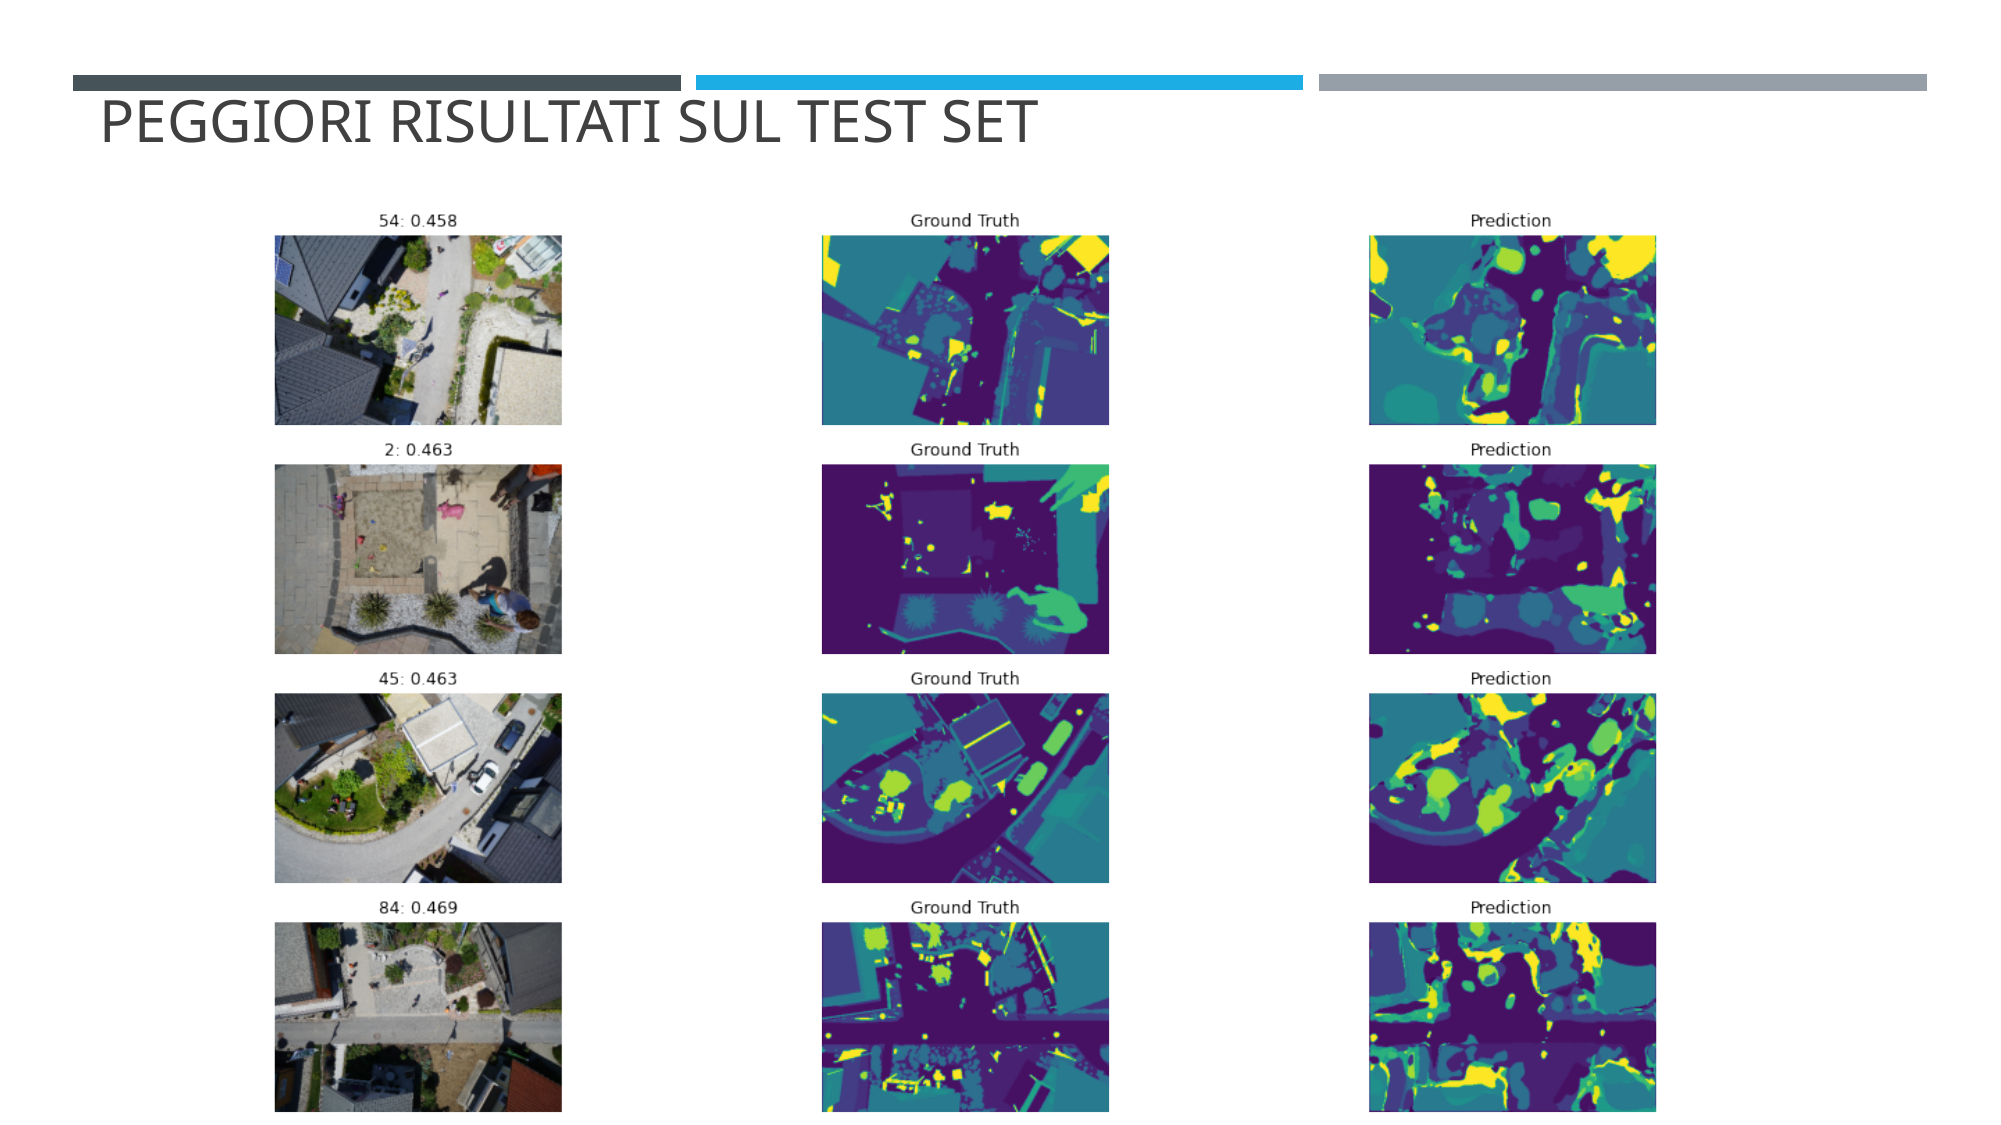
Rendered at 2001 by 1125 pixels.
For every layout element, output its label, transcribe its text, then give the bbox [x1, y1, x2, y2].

picture [265, 212, 1665, 1125]
title Peggiori risultati sul test set [84, 0, 1894, 163]
